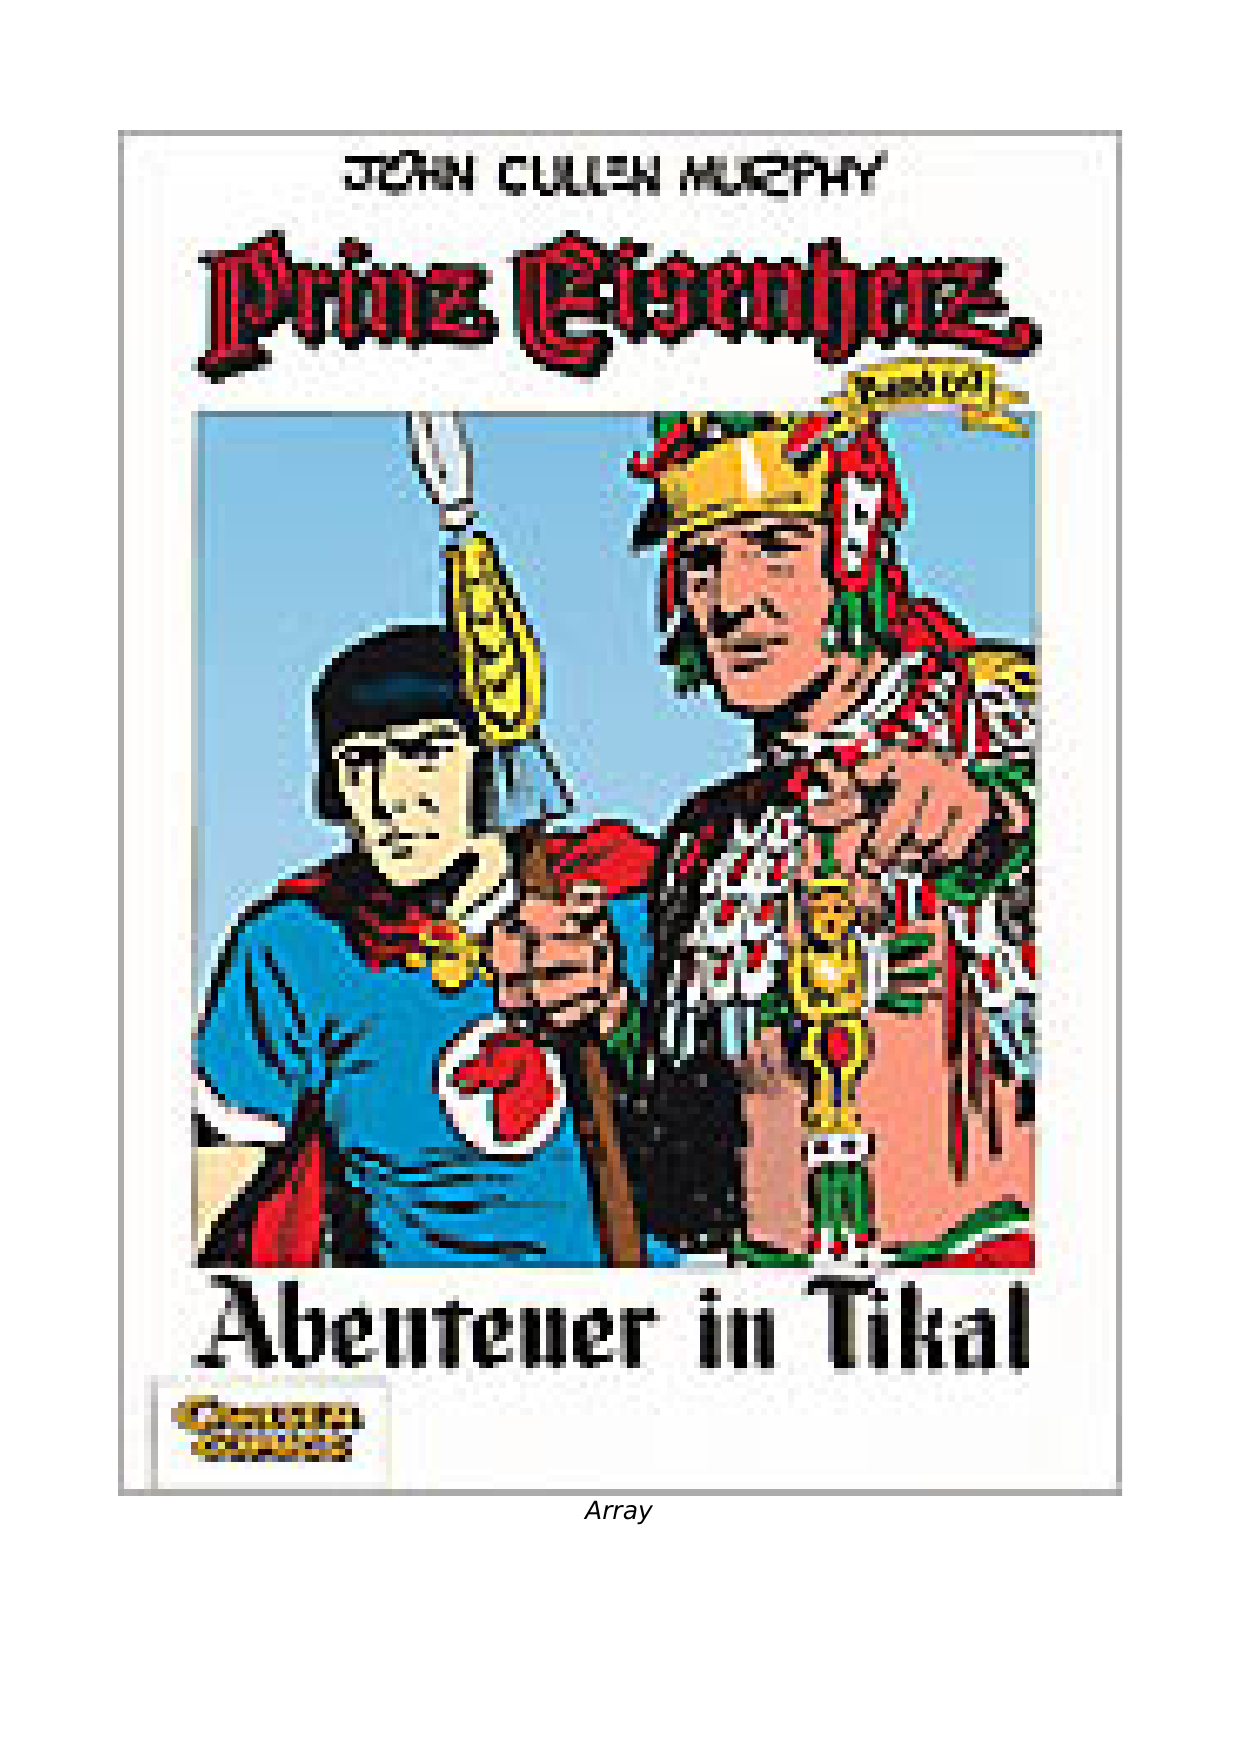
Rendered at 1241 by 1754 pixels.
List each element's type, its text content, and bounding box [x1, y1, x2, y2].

picture [118, 130, 1123, 1496]
text [118, 118, 1122, 130]
text Array [118, 1496, 1122, 1525]
